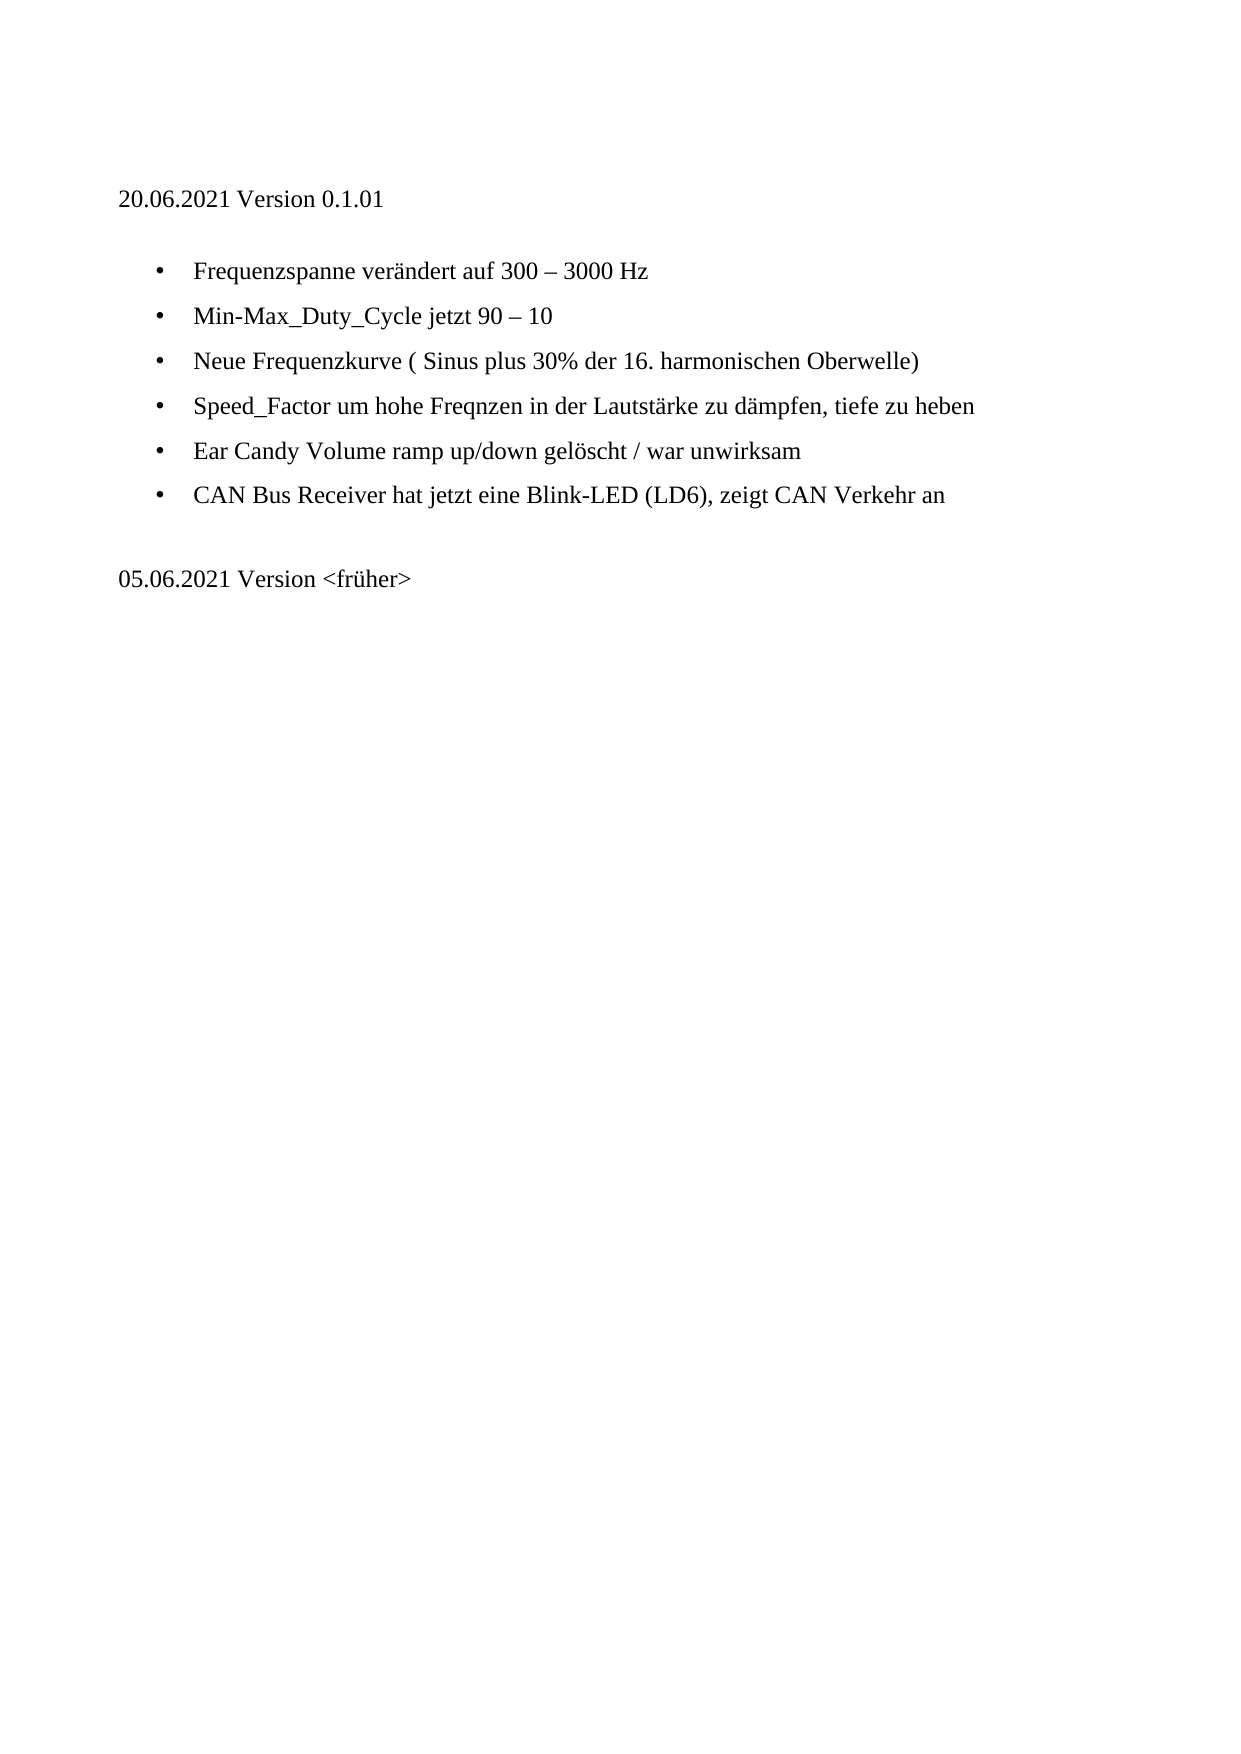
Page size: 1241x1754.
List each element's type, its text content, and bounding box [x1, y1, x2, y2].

list Min-Max_Duty_Cycle jetzt 90 – 10 [156, 301, 1122, 330]
list Neue Frequenzkurve ( Sinus plus 30% der 16. harmonischen Oberwelle) [156, 346, 1122, 375]
list CAN Bus Receiver hat jetzt eine Blink-LED (LD6), zeigt CAN Verkehr an [156, 481, 1122, 509]
text 20.06.2021 Version 0.1.01 [118, 184, 1122, 213]
list Speed_Factor um hohe Freqnzen in der Lautstärke zu dämpfen, tiefe zu heben [156, 391, 1122, 419]
list Ear Candy Volume ramp up/down gelöscht / war unwirksam [156, 436, 1122, 464]
list Frequenzspanne verändert auf 300 – 3000 Hz [156, 256, 1122, 285]
text 05.06.2021 Version <früher> [118, 564, 1122, 593]
